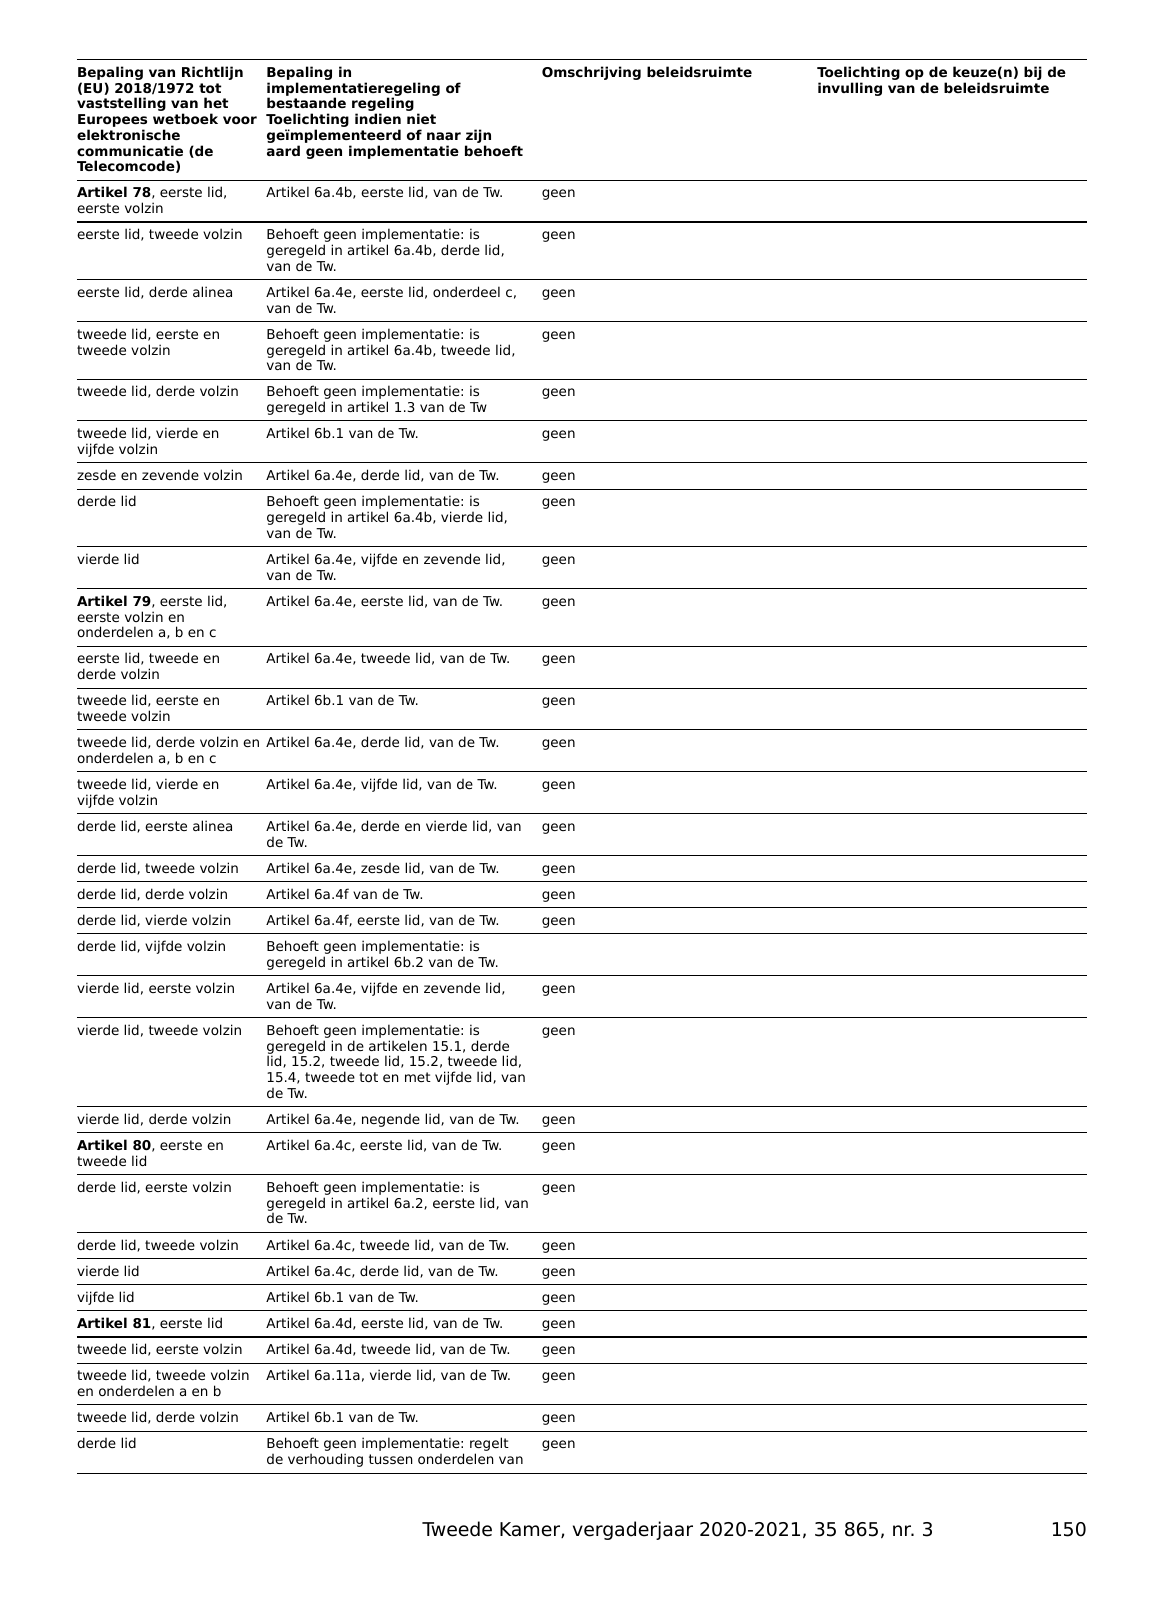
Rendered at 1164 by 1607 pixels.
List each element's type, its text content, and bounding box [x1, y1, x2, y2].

table_cell tweede lid, derde volzin en onderdelen a, b en c [77, 730, 260, 771]
table_cell Artikel 6a.4b, eerste lid, van de Tw. [260, 181, 536, 221]
table_cell Artikel 6a.4e, negende lid, van de Tw. [260, 1107, 536, 1132]
table_cell geen [536, 421, 811, 462]
table_cell Artikel 6a.11a, vierde lid, van de Tw. [260, 1364, 536, 1404]
table_cell [811, 280, 1087, 321]
table_cell Behoeft geen implementatie: is geregeld in artikel 6a.4b, vierde lid, van de Tw. [260, 490, 536, 546]
table_cell Artikel 6a.4e, vijfde en zevende lid, van de Tw. [260, 547, 536, 588]
table_cell [811, 689, 1087, 729]
table_cell derde lid [77, 1432, 260, 1472]
table_header Bepaling in implementatieregeling of bestaande regeling Toelichting indien niet geïmplementeerd of naar zijn aard geen implementatie behoeft [260, 60, 536, 179]
table_cell [811, 1285, 1087, 1310]
table_cell derde lid, derde volzin [77, 882, 260, 907]
table_cell geen [536, 280, 811, 321]
table_cell derde lid, vierde volzin [77, 908, 260, 933]
table_cell geen [536, 647, 811, 687]
table_cell zesde en zevende volzin [77, 463, 260, 488]
table_cell [811, 882, 1087, 907]
table_cell tweede lid, eerste en tweede volzin [77, 689, 260, 729]
table_cell vierde lid, derde volzin [77, 1107, 260, 1132]
table_cell geen [536, 882, 811, 907]
table_cell Artikel 6a.4c, eerste lid, van de Tw. [260, 1133, 536, 1174]
table_cell eerste lid, tweede en derde volzin [77, 647, 260, 687]
table_cell [811, 908, 1087, 933]
table_cell Behoeft geen implementatie: is geregeld in artikel 6a.4b, derde lid, van de Tw. [260, 223, 536, 279]
table_cell Behoeft geen implementatie: is geregeld in artikel 6a.2, eerste lid, van de Tw. [260, 1175, 536, 1232]
table_cell geen [536, 1259, 811, 1284]
table_cell [811, 1364, 1087, 1404]
table_cell [811, 1338, 1087, 1362]
table_cell Artikel 6b.1 van de Tw. [260, 1405, 536, 1431]
table_cell tweede lid, vierde en vijfde volzin [77, 772, 260, 813]
table_cell geen [536, 1107, 811, 1132]
table_cell Artikel 78, eerste lid, eerste volzin [77, 181, 260, 221]
table_cell [811, 223, 1087, 279]
table_cell [811, 1107, 1087, 1132]
table_cell [811, 1233, 1087, 1258]
table_cell Artikel 81, eerste lid [77, 1311, 260, 1336]
table_cell [536, 934, 811, 975]
table_cell Artikel 6a.4e, zesde lid, van de Tw. [260, 856, 536, 881]
table_cell geen [536, 689, 811, 729]
table_cell Artikel 6a.4e, derde en vierde lid, van de Tw. [260, 814, 536, 855]
table_cell geen [536, 1133, 811, 1174]
table_cell Behoeft geen implementatie: is geregeld in artikel 6a.4b, tweede lid, van de Tw. [260, 322, 536, 378]
table_cell geen [536, 223, 811, 279]
table_cell geen [536, 490, 811, 546]
table_cell geen [536, 181, 811, 221]
table_cell geen [536, 976, 811, 1017]
table_cell geen [536, 730, 811, 771]
table_cell tweede lid, derde volzin [77, 1405, 260, 1431]
table_cell tweede lid, eerste volzin [77, 1338, 260, 1362]
table_cell Artikel 6a.4e, vijfde lid, van de Tw. [260, 772, 536, 813]
table_cell [811, 490, 1087, 546]
table_cell geen [536, 856, 811, 881]
table_cell [811, 1259, 1087, 1284]
table_cell geen [536, 589, 811, 646]
table_header Bepaling van Richtlijn (EU) 2018/1972 tot vaststelling van het Europees wetboek voor elektronische communicatie (de Telecomcode) [77, 60, 260, 179]
table_cell Artikel 6a.4e, derde lid, van de Tw. [260, 463, 536, 488]
table_cell vijfde lid [77, 1285, 260, 1310]
table_cell Artikel 6a.4f, eerste lid, van de Tw. [260, 908, 536, 933]
table_cell derde lid, tweede volzin [77, 856, 260, 881]
table_cell [811, 1133, 1087, 1174]
table_cell geen [536, 1175, 811, 1232]
table_cell [811, 421, 1087, 462]
table_cell Artikel 6a.4d, tweede lid, van de Tw. [260, 1338, 536, 1362]
table_cell vierde lid [77, 1259, 260, 1284]
table_cell geen [536, 814, 811, 855]
table_cell Artikel 6a.4c, derde lid, van de Tw. [260, 1259, 536, 1284]
table_cell [811, 1018, 1087, 1106]
table_cell Artikel 6a.4c, tweede lid, van de Tw. [260, 1233, 536, 1258]
table_cell eerste lid, tweede volzin [77, 223, 260, 279]
table_cell derde lid [77, 490, 260, 546]
table_cell geen [536, 1364, 811, 1404]
table_cell tweede lid, tweede volzin en onderdelen a en b [77, 1364, 260, 1404]
table_cell Artikel 6b.1 van de Tw. [260, 1285, 536, 1310]
table_cell Artikel 6a.4e, tweede lid, van de Tw. [260, 647, 536, 687]
table_cell eerste lid, derde alinea [77, 280, 260, 321]
table_cell [811, 647, 1087, 687]
table_cell [811, 772, 1087, 813]
table_cell [811, 814, 1087, 855]
table_cell [811, 181, 1087, 221]
table_cell derde lid, tweede volzin [77, 1233, 260, 1258]
table_cell [811, 1175, 1087, 1232]
table_cell [811, 976, 1087, 1017]
table_cell [811, 547, 1087, 588]
table_header Omschrijving beleidsruimte [536, 60, 811, 179]
table_cell Artikel 6b.1 van de Tw. [260, 421, 536, 462]
table_cell vierde lid, eerste volzin [77, 976, 260, 1017]
table_cell geen [536, 1311, 811, 1336]
table_cell geen [536, 908, 811, 933]
table_cell [811, 322, 1087, 378]
table_cell geen [536, 322, 811, 378]
table_cell geen [536, 547, 811, 588]
table_cell Artikel 79, eerste lid, eerste volzin en onderdelen a, b en c [77, 589, 260, 646]
table_cell geen [536, 1405, 811, 1431]
table_cell geen [536, 1233, 811, 1258]
table_cell Behoeft geen implementatie: is geregeld in de artikelen 15.1, derde lid, 15.2, tweede lid, 15.2, tweede lid, 15.4, tweede tot en met vijfde lid, van de Tw. [260, 1018, 536, 1106]
table_header Toelichting op de keuze(n) bij de invulling van de beleidsruimte [811, 60, 1087, 179]
table_cell geen [536, 772, 811, 813]
table_cell Artikel 80, eerste en tweede lid [77, 1133, 260, 1174]
table_cell Artikel 6a.4e, vijfde en zevende lid, van de Tw. [260, 976, 536, 1017]
table_cell [811, 589, 1087, 646]
table_cell [811, 463, 1087, 488]
table_cell geen [536, 1018, 811, 1106]
table_cell tweede lid, derde volzin [77, 380, 260, 420]
table_cell geen [536, 1338, 811, 1362]
table_cell derde lid, eerste volzin [77, 1175, 260, 1232]
table_cell derde lid, vijfde volzin [77, 934, 260, 975]
table_cell vierde lid, tweede volzin [77, 1018, 260, 1106]
table_cell [811, 730, 1087, 771]
table_cell geen [536, 463, 811, 488]
table_cell [811, 380, 1087, 420]
table_cell Artikel 6a.4e, derde lid, van de Tw. [260, 730, 536, 771]
table_cell Behoeft geen implementatie: is geregeld in artikel 1.3 van de Tw [260, 380, 536, 420]
table_cell tweede lid, eerste en tweede volzin [77, 322, 260, 378]
table_cell [811, 934, 1087, 975]
table_cell geen [536, 1285, 811, 1310]
table_cell Artikel 6a.4d, eerste lid, van de Tw. [260, 1311, 536, 1336]
table_cell [811, 856, 1087, 881]
table_cell vierde lid [77, 547, 260, 588]
table_cell geen [536, 1432, 811, 1472]
table_cell Artikel 6b.1 van de Tw. [260, 689, 536, 729]
table_cell derde lid, eerste alinea [77, 814, 260, 855]
table_cell Behoeft geen implementatie: is geregeld in artikel 6b.2 van de Tw. [260, 934, 536, 975]
table_cell Artikel 6a.4e, eerste lid, onderdeel c, van de Tw. [260, 280, 536, 321]
table_cell [811, 1432, 1087, 1472]
table_cell [811, 1405, 1087, 1431]
table_cell tweede lid, vierde en vijfde volzin [77, 421, 260, 462]
table_cell Artikel 6a.4e, eerste lid, van de Tw. [260, 589, 536, 646]
table_cell Behoeft geen implementatie: regelt de verhouding tussen onderdelen van [260, 1432, 536, 1472]
table_cell geen [536, 380, 811, 420]
table_cell Artikel 6a.4f van de Tw. [260, 882, 536, 907]
table_cell [811, 1311, 1087, 1336]
